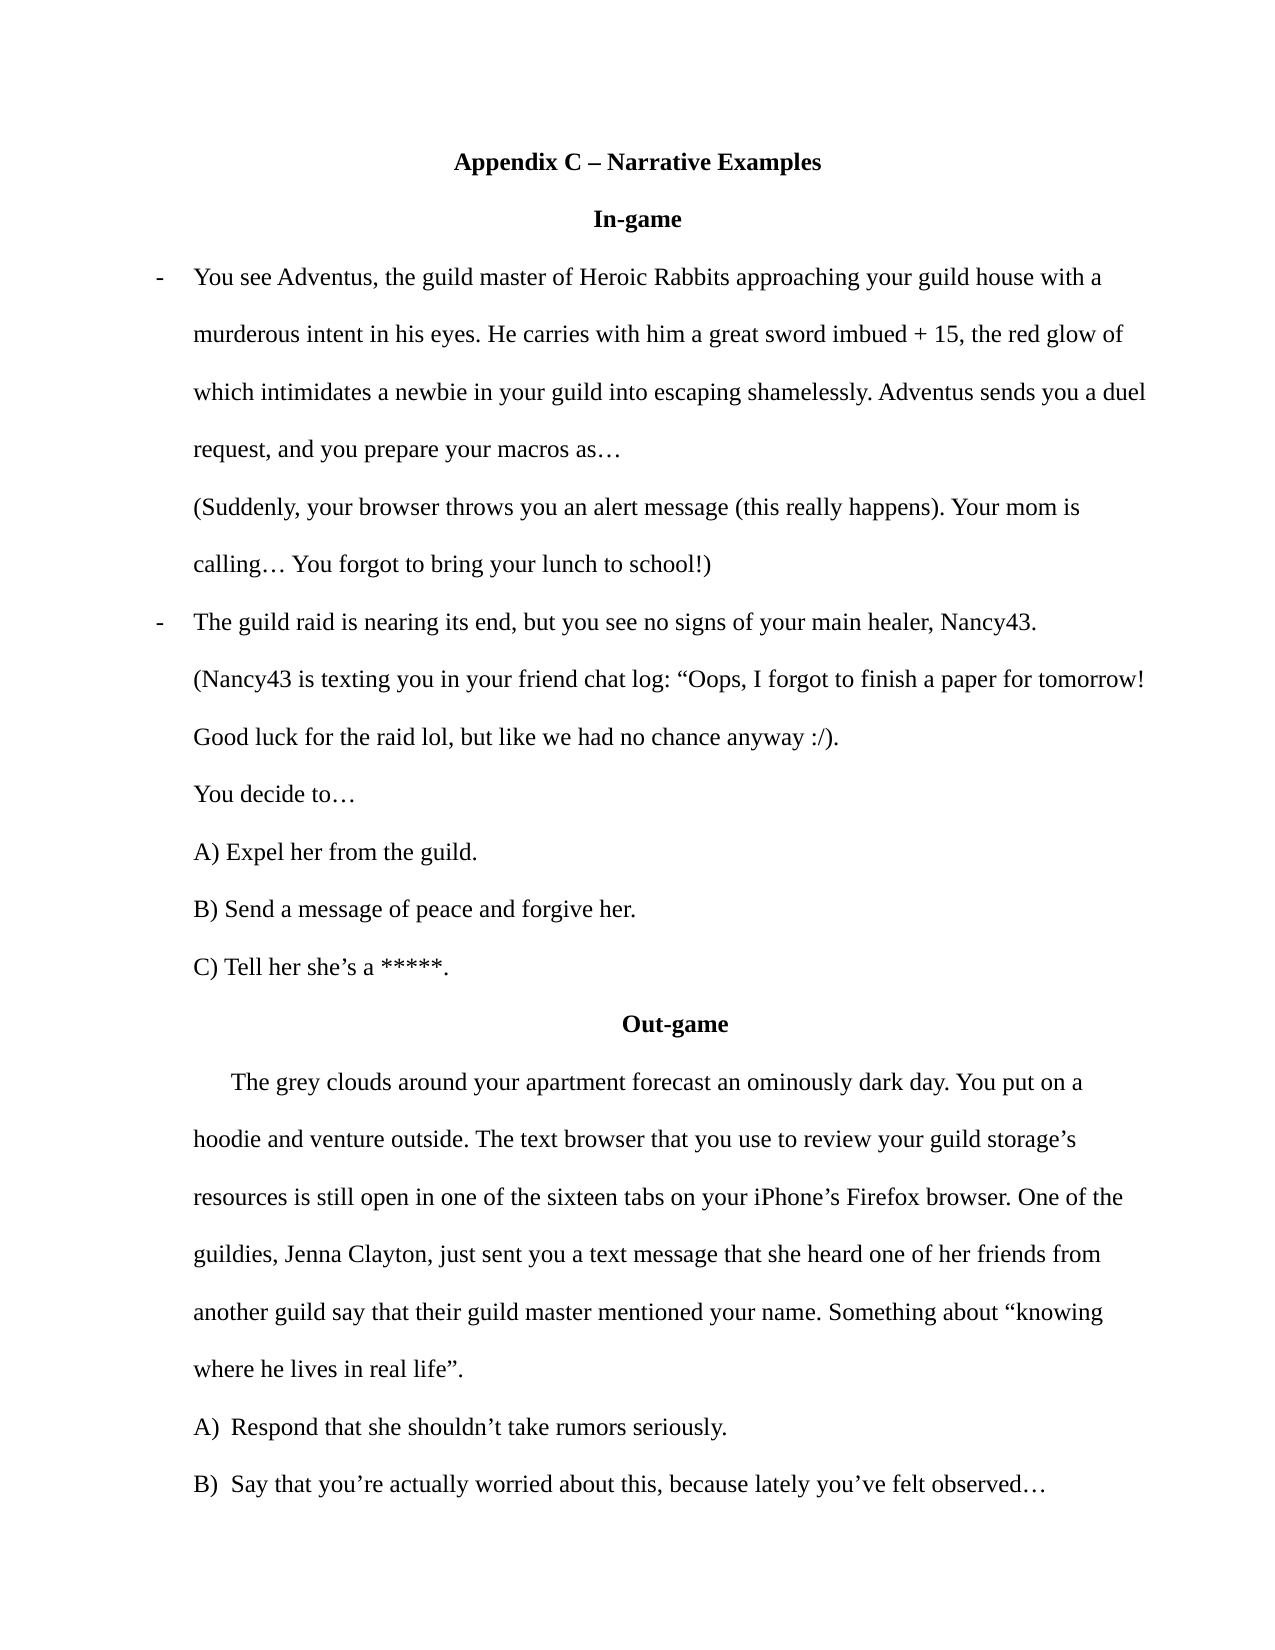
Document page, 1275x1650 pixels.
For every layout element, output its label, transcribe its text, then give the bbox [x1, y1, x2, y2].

text A) Expel her from the guild. [193, 837, 1157, 866]
text The grey clouds around your apartment forecast an ominously dark day. You put on a hoodie and venture outside. The text browser that you use to review your guild storage’s resources is still open in one of the sixteen tabs on your iPhone’s Firefox browser. One of the guildies, Jenna Clayton, just sent you a text message that she heard one of her friends from another guild say that their guild master mentioned your name. Something about “knowing where he lives in real life”. [193, 1067, 1157, 1383]
text C) Tell her she’s a *****. [193, 952, 1157, 981]
list The guild raid is nearing its end, but you see no signs of your main healer, Nancy43. [156, 607, 1157, 636]
list Say that you’re actually worried about this, because lately you’ve felt observed… [193, 1469, 1157, 1498]
text Appendix C – Narrative Examples [118, 147, 1157, 176]
text In-game [118, 204, 1157, 233]
list Respond that she shouldn’t take rumors seriously. [193, 1412, 1157, 1441]
text (Suddenly, your browser throws you an alert message (this really happens). Your mom is calling… You forgot to bring your lunch to school!) [193, 492, 1157, 578]
text (Nancy43 is texting you in your friend chat log: “Oops, I forgot to finish a paper for tomorrow! Good luck for the raid lol, but like we had no chance anyway :/). [193, 664, 1157, 751]
list You see Adventus, the guild master of Heroic Rabbits approaching your guild house with a murderous intent in his eyes. He carries with him a great sword imbued + 15, the red glow of which intimidates a newbie in your guild into escaping shamelessly. Adventus sends you a duel request, and you prepare your macros as… [156, 262, 1157, 463]
text Out-game [193, 1009, 1157, 1038]
text B) Send a message of peace and forgive her. [193, 894, 1157, 923]
text You decide to… [193, 779, 1157, 808]
